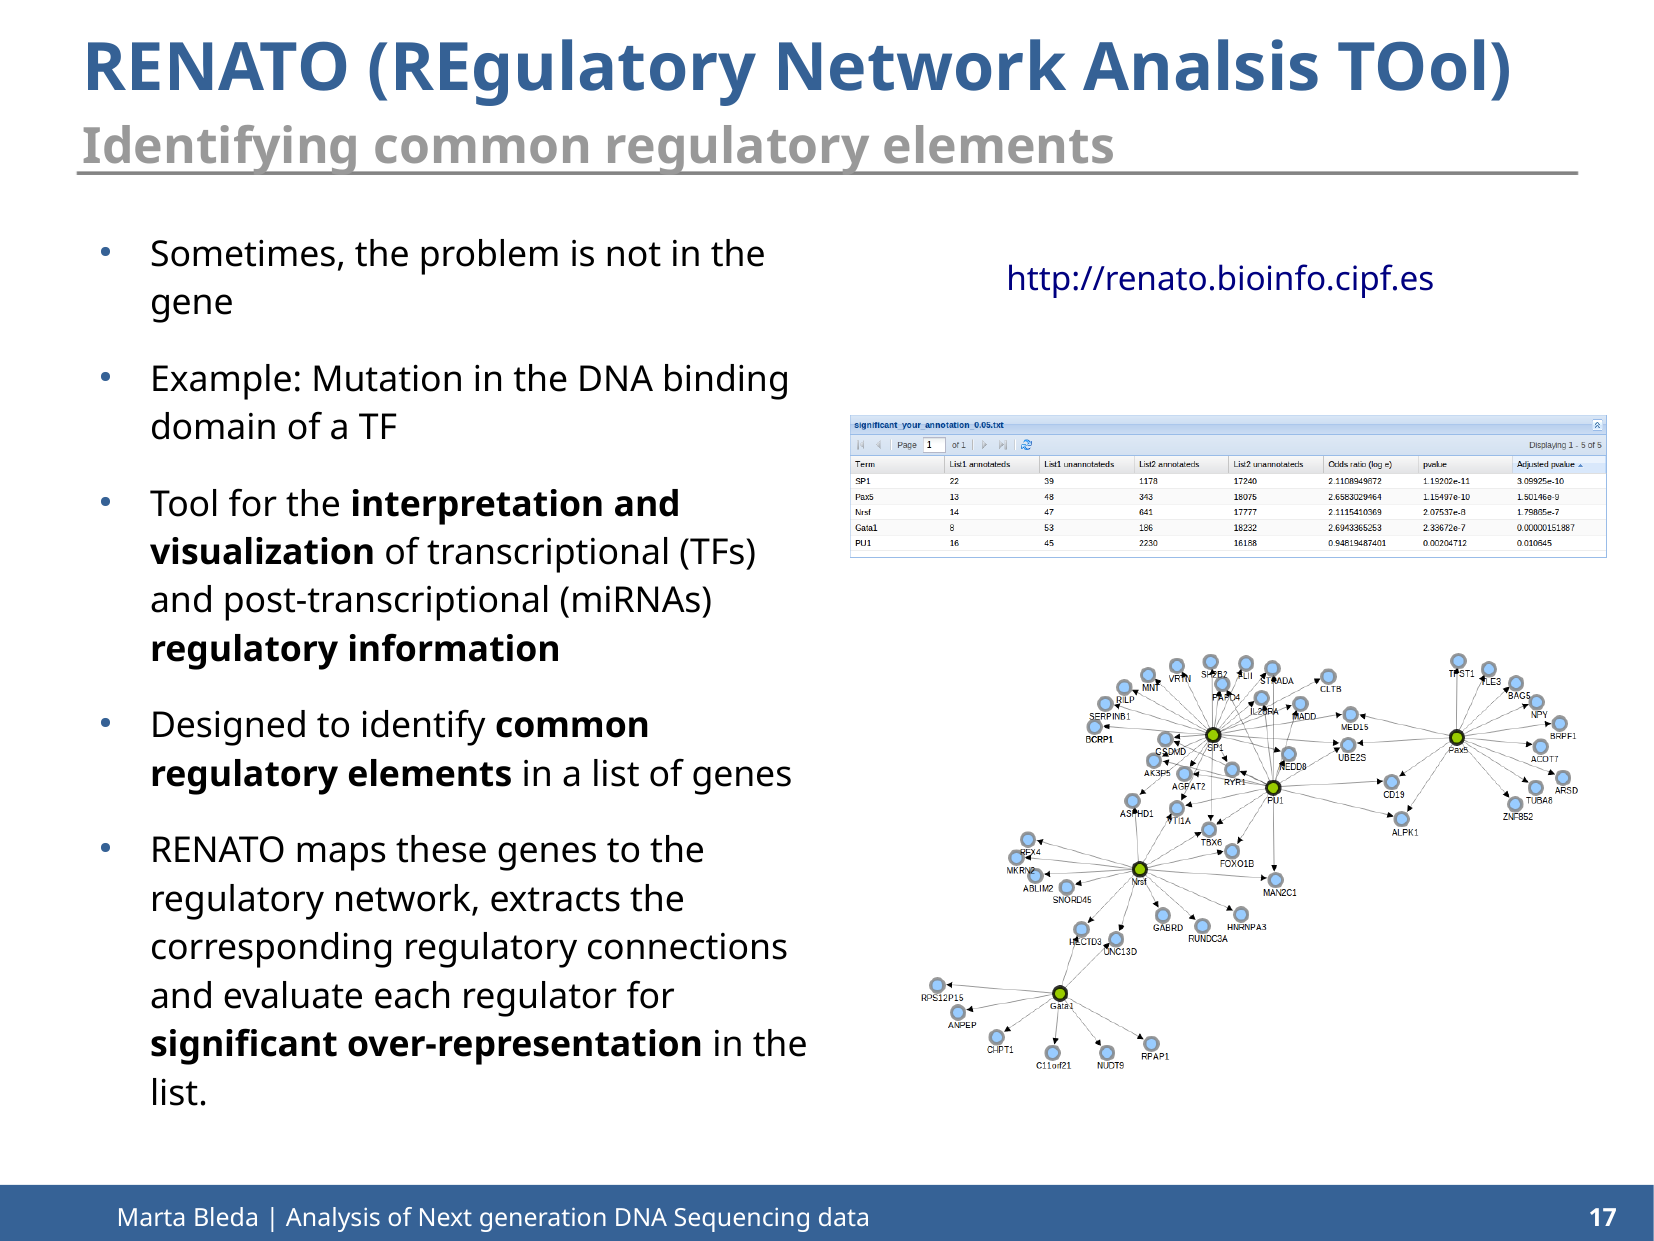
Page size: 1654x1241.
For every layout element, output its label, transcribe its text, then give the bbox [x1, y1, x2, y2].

picture [675, 170, 843, 175]
text_box http://renato.bioinfo.cipf.es [991, 247, 1461, 305]
picture [847, 412, 1609, 559]
title RENATO (REgulatory Network Analsis TOol) Identifying common regulatory elements [82, 31, 1571, 166]
picture [261, 170, 336, 175]
picture [850, 170, 1580, 175]
picture [74, 170, 254, 175]
picture [914, 645, 1584, 1078]
picture [347, 170, 664, 175]
list Sometimes, the problem is not in the gene Example: Mutation in the DNA binding domain of a TF Tool for the interpretation and visualization of transcriptional (TFs) and post-transcriptional (miRNAs) regulatory information Designed to identify common regulatory elements in a list of genes RENATO maps these genes to the regulatory network, extracts the corresponding regulatory connections and evaluate each regulator for significant over-representation in the list. [82, 228, 826, 1124]
